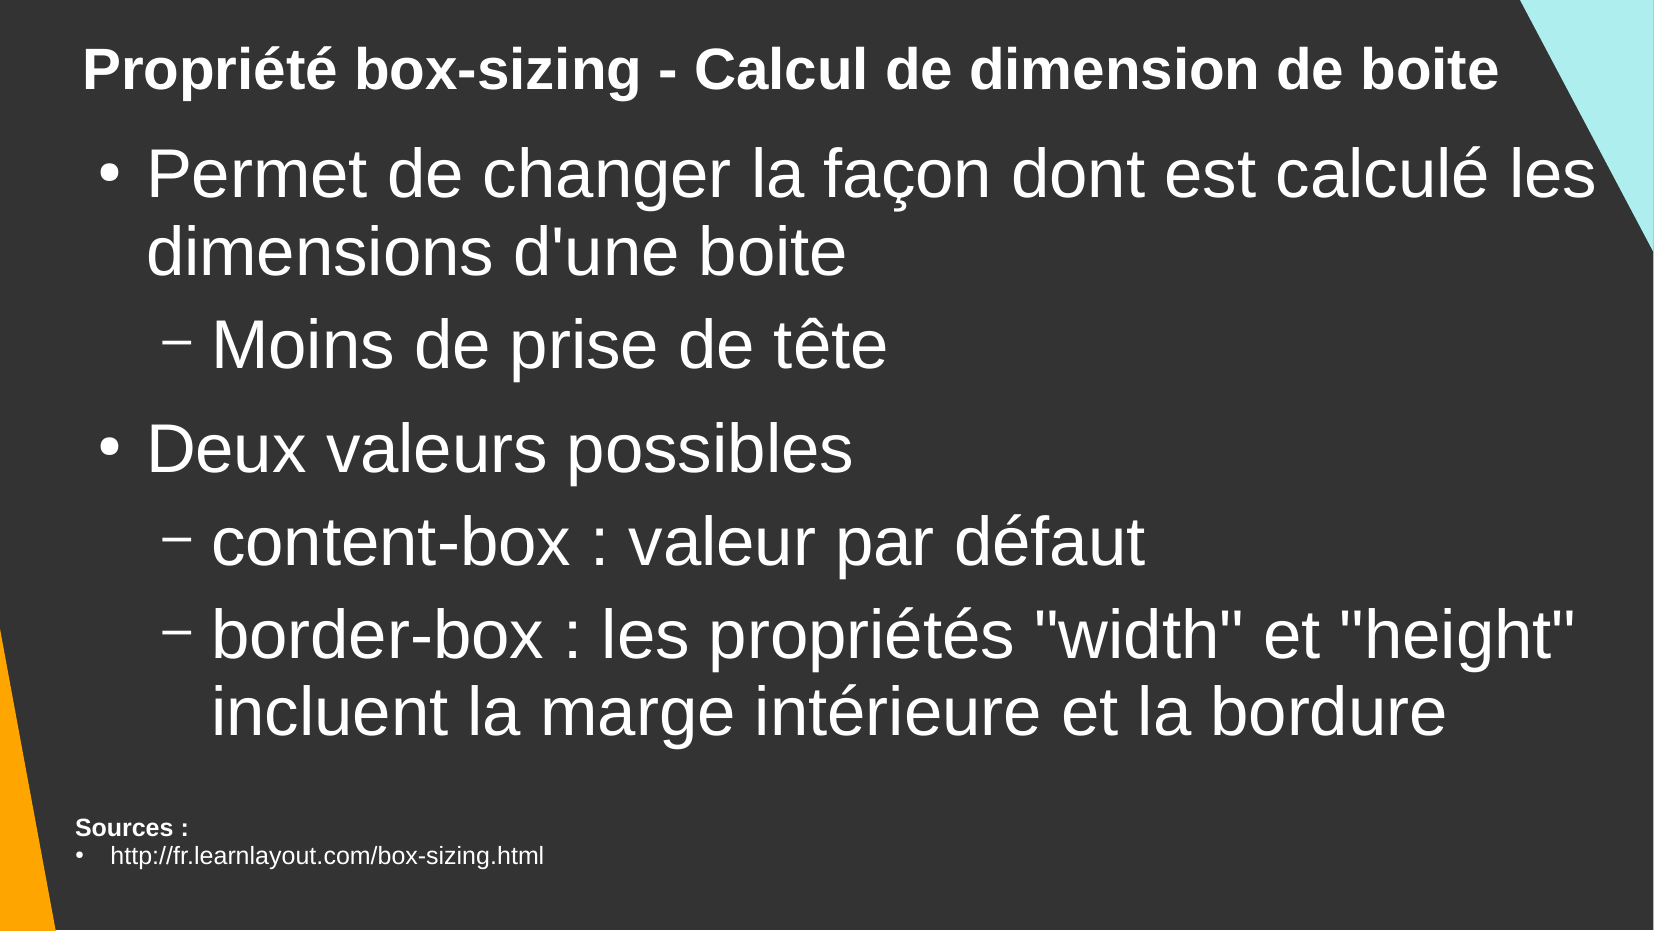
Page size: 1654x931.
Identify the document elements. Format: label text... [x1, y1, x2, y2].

text_box [1520, 0, 1654, 254]
text_box [0, 628, 56, 931]
list Permet de changer la façon dont est calculé les dimensions d'une boite Moins de prise de tête Deux valeurs possibles content-box : valeur par défaut border-box : les propriétés "width" et "height" incluent la marge intérieure et la bordure [80, 135, 1605, 762]
title Propriété box-sizing - Calcul de dimension de boite [82, 37, 1571, 107]
text_box Sources : http://fr.learnlayout.com/box-sizing.html [60, 806, 1546, 886]
